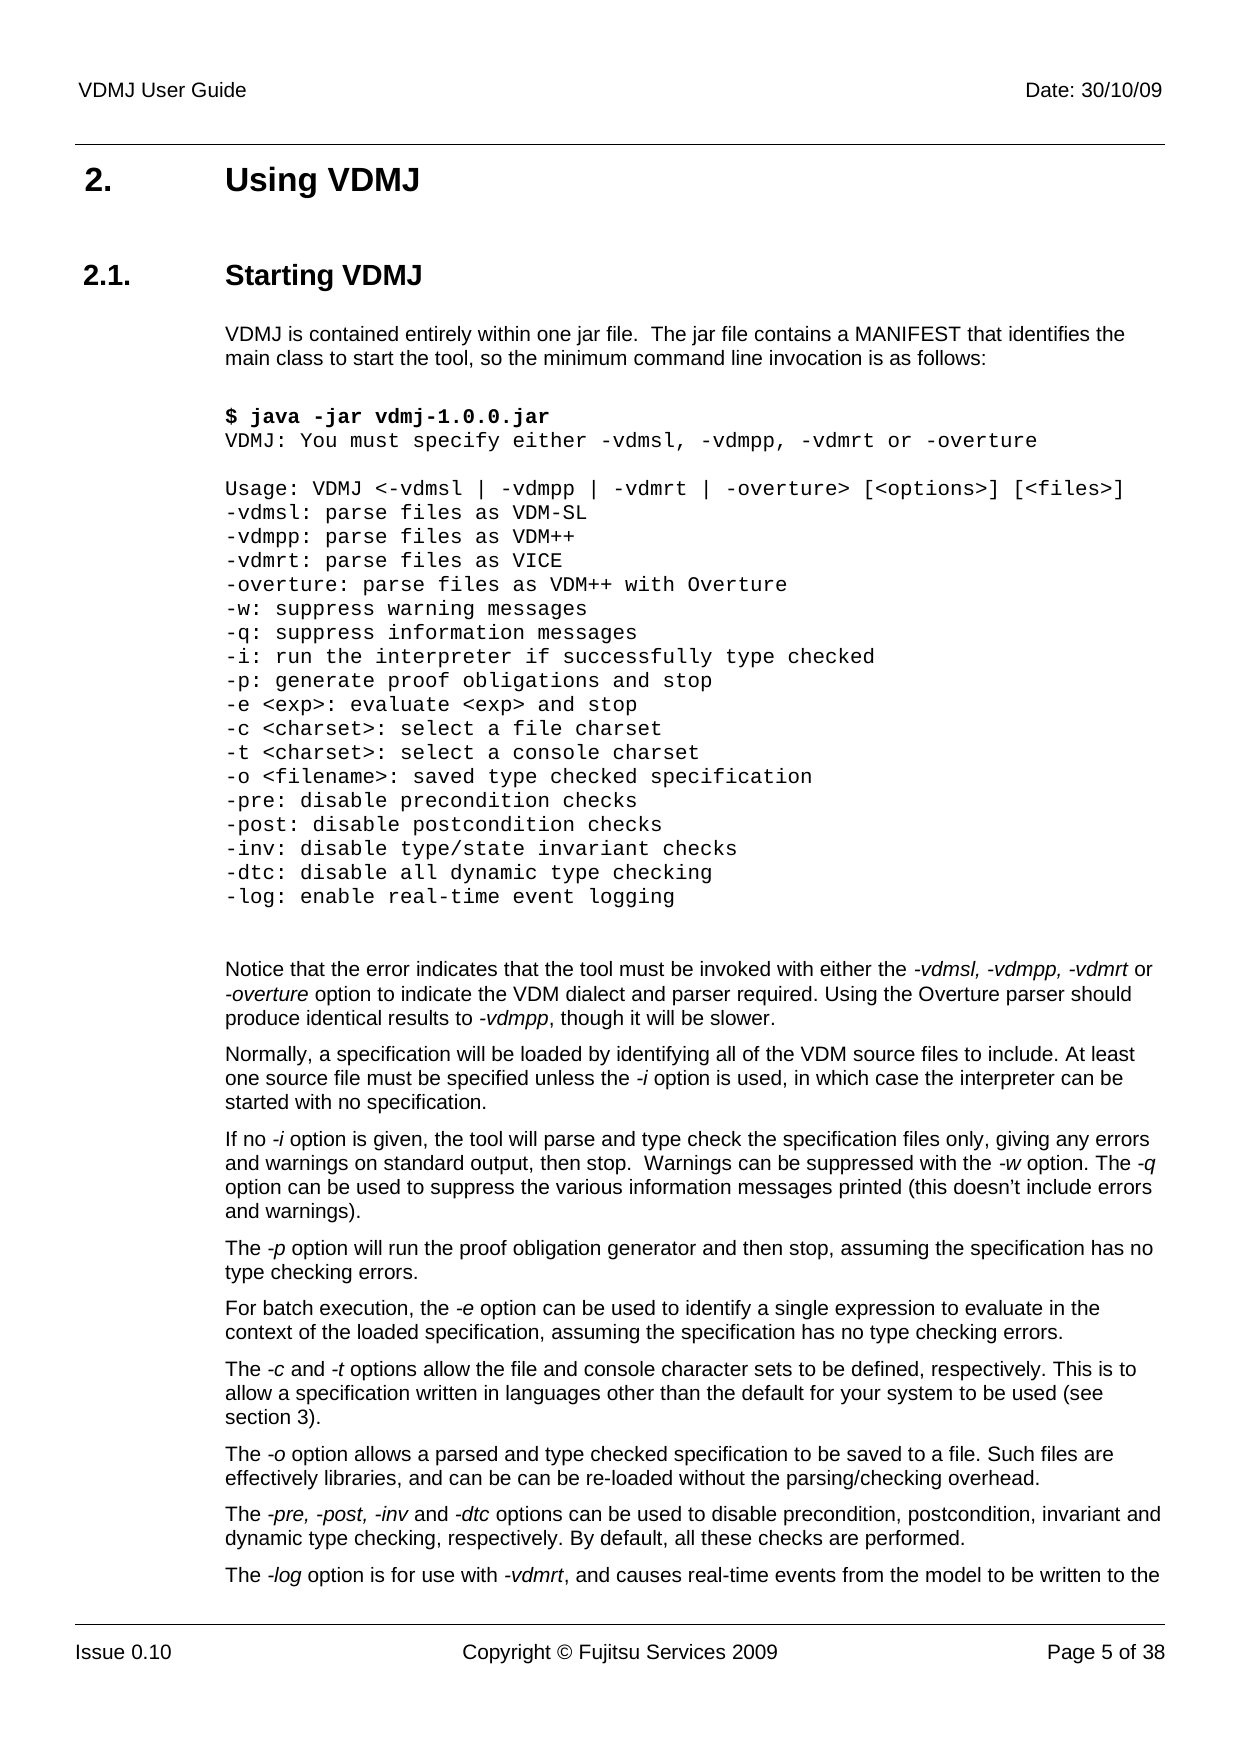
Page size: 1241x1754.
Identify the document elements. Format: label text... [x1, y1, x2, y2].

text -p: generate proof obligations and stop [225, 670, 1165, 694]
text Normally, a specification will be loaded by identifying all of the VDM source files to include. At least one source file must be specified unless the -i option is used, in which case the interpreter can be started with no specification. [225, 1042, 1165, 1114]
subtitle Starting VDMJ [75, 258, 1165, 292]
text -q: suppress information messages [225, 622, 1165, 646]
text -vdmsl: parse files as VDM-SL [225, 502, 1165, 526]
text -post: disable postcondition checks [225, 814, 1165, 838]
text If no -i option is given, the tool will parse and type check the specification files only, giving any errors and warnings on standard output, then stop. Warnings can be suppressed with the -w option. The -q option can be used to suppress the various information messages printed (this doesn’t include errors and warnings). [225, 1127, 1165, 1223]
subtitle Using VDMJ [75, 160, 1165, 198]
text The -log option is for use with -vdmrt, and causes real-time events from the model to be written to the [225, 1563, 1165, 1587]
text -i: run the interpreter if successfully type checked [225, 646, 1165, 670]
text Usage: VDMJ <-vdmsl | -vdmpp | -vdmrt | -overture> [<options>] [<files>] [225, 478, 1165, 502]
text VDMJ: You must specify either -vdmsl, -vdmpp, -vdmrt or -overture [225, 430, 1165, 454]
text Notice that the error indicates that the tool must be invoked with either the -vdmsl, -vdmpp, -vdmrt or -overture option to indicate the VDM dialect and parser required. Using the Overture parser should produce identical results to -vdmpp, though it will be slower. [225, 957, 1165, 1029]
text The -p option will run the proof obligation generator and then stop, assuming the specification has no type checking errors. [225, 1236, 1165, 1284]
text -t <charset>: select a console charset [225, 742, 1165, 766]
text -dtc: disable all dynamic type checking [225, 862, 1165, 886]
text -inv: disable type/state invariant checks [225, 838, 1165, 862]
text -vdmrt: parse files as VICE [225, 550, 1165, 574]
text VDMJ is contained entirely within one jar file. The jar file contains a MANIFEST that identifies the main class to start the tool, so the minimum command line invocation is as follows: [225, 322, 1165, 370]
text -o <filename>: saved type checked specification [225, 766, 1165, 790]
text -w: suppress warning messages [225, 598, 1165, 622]
text -e <exp>: evaluate <exp> and stop [225, 694, 1165, 718]
text -overture: parse files as VDM++ with Overture [225, 574, 1165, 598]
text The -c and -t options allow the file and console character sets to be defined, respectively. This is to allow a specification written in languages other than the default for your system to be used (see section 3). [225, 1357, 1165, 1429]
text The -o option allows a parsed and type checked specification to be saved to a file. Such files are effectively libraries, and can be can be re-loaded without the parsing/checking overhead. [225, 1441, 1165, 1489]
text For batch execution, the -e option can be used to identify a single expression to evaluate in the context of the loaded specification, assuming the specification has no type checking errors. [225, 1296, 1165, 1344]
text -c <charset>: select a file charset [225, 718, 1165, 742]
text -pre: disable precondition checks [225, 790, 1165, 814]
text -vdmpp: parse files as VDM++ [225, 526, 1165, 550]
text $ java -jar vdmj-1.0.0.jar [225, 406, 1165, 430]
text The -pre, -post, -inv and -dtc options can be used to disable precondition, postcondition, invariant and dynamic type checking, respectively. By default, all these checks are performed. [225, 1502, 1165, 1550]
text -log: enable real-time event logging [225, 886, 1165, 909]
